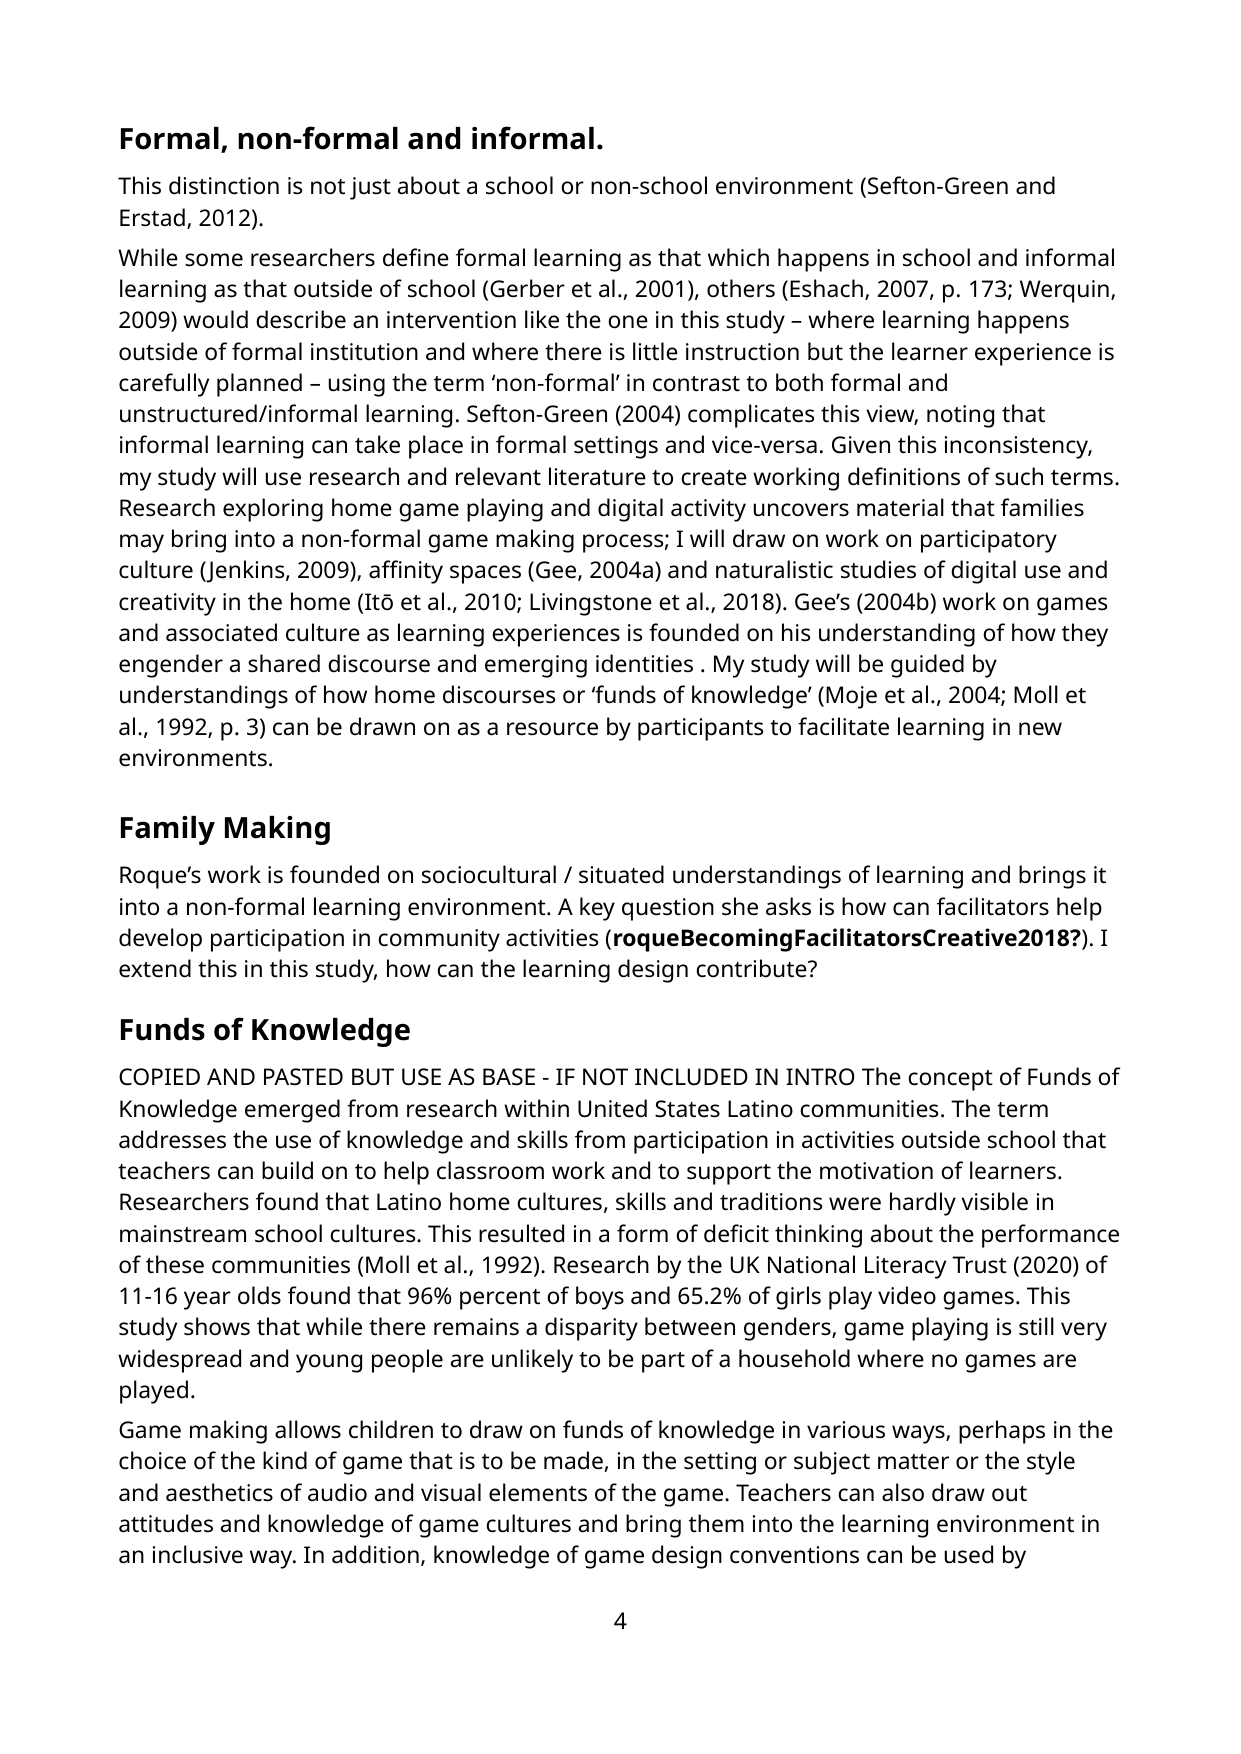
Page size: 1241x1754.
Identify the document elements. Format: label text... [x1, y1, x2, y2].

text Game making allows children to draw on funds of knowledge in various ways, perhaps in the choice of the kind of game that is to be made, in the setting or subject matter or the style and aesthetics of audio and visual elements of the game. Teachers can also draw out attitudes and knowledge of game cultures and bring them into the learning environment in an inclusive way. In addition, knowledge of game design conventions can be used by [118, 1414, 1122, 1570]
subtitle Funds of Knowledge [118, 1009, 1122, 1049]
text This distinction is not just about a school or non-school environment (Sefton-Green and Erstad, 2012). [118, 170, 1122, 233]
text COPIED AND PASTED BUT USE AS BASE - IF NOT INCLUDED IN INTRO The concept of Funds of Knowledge emerged from research within United States Latino communities. The term addresses the use of knowledge and skills from participation in activities outside school that teachers can build on to help classroom work and to support the motivation of learners. Researchers found that Latino home cultures, skills and traditions were hardly visible in mainstream school cultures. This resulted in a form of deficit thinking about the performance of these communities (Moll et al., 1992). Research by the UK National Literacy Trust (2020) of 11-16 year olds found that 96% percent of boys and 65.2% of girls play video games. This study shows that while there remains a disparity between genders, game playing is still very widespread and young people are unlikely to be part of a household where no games are played. [118, 1061, 1122, 1405]
text Roque’s work is founded on sociocultural / situated understandings of learning and brings it into a non-formal learning environment. A key question she asks is how can facilitators help develop participation in community activities (roqueBecomingFacilitatorsCreative2018?). I extend this in this study, how can the learning design contribute? [118, 859, 1122, 984]
subtitle Family Making [118, 807, 1122, 847]
subtitle Formal, non-formal and informal. [118, 118, 1122, 158]
text While some researchers define formal learning as that which happens in school and informal learning as that outside of school (Gerber et al., 2001), others (Eshach, 2007, p. 173; Werquin, 2009) would describe an intervention like the one in this study – where learning happens outside of formal institution and where there is little instruction but the learner experience is carefully planned – using the term ‘non-formal’ in contrast to both formal and unstructured/informal learning. Sefton-Green (2004) complicates this view, noting that informal learning can take place in formal settings and vice-versa. Given this inconsistency, my study will use research and relevant literature to create working definitions of such terms. Research exploring home game playing and digital activity uncovers material that families may bring into a non-formal game making process; I will draw on work on participatory culture (Jenkins, 2009), affinity spaces (Gee, 2004a) and naturalistic studies of digital use and creativity in the home (Itō et al., 2010; Livingstone et al., 2018). Gee’s (2004b) work on games and associated culture as learning experiences is founded on his understanding of how they engender a shared discourse and emerging identities . My study will be guided by understandings of how home discourses or ‘funds of knowledge’ (Moje et al., 2004; Moll et al., 1992, p. 3) can be drawn on as a resource by participants to facilitate learning in new environments. [118, 242, 1122, 773]
